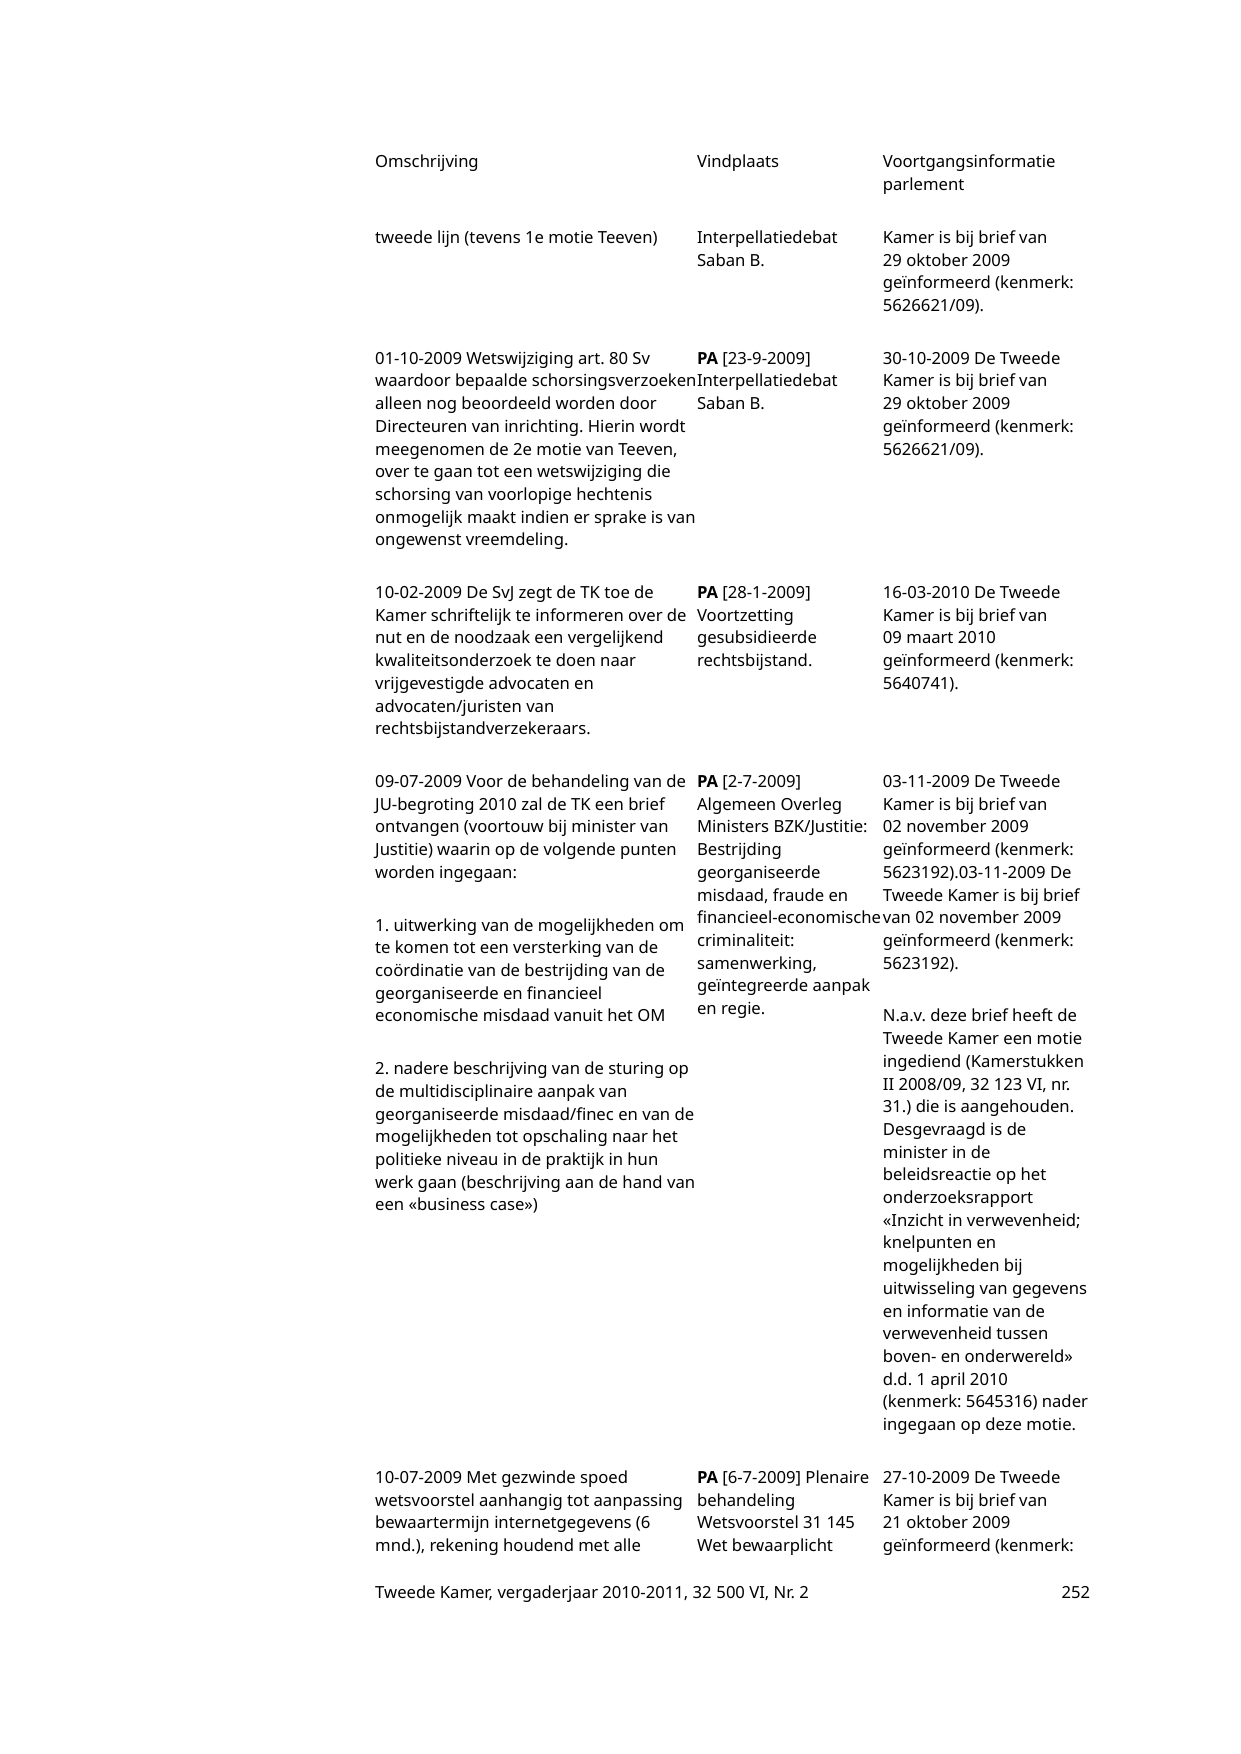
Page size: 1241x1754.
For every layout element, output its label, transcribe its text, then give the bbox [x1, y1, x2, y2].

table_header Vindplaats [697, 150, 883, 225]
table_cell PA [2-7-2009] Algemeen Overleg Ministers BZK/Justitie: Bestrijding georganiseerde misdaad, fraude en financieel-economische criminaliteit: samenwerking, geïntegreerde aanpak en regie. [697, 770, 883, 1465]
table_cell 16-03-2010 De Tweede Kamer is bij brief van 09 maart 2010 geïnformeerd (kenmerk: 5640741). [883, 581, 1090, 769]
table_cell 01-10-2009 Wetswijziging art. 80 Sv waardoor bepaalde schorsingsverzoeken alleen nog beoordeeld worden door Directeuren van inrichting. Hierin wordt meegenomen de 2e motie van Teeven, over te gaan tot een wetswijziging die schorsing van voorlopige hechtenis onmogelijk maakt indien er sprake is van ongewenst vreemdeling. [375, 346, 697, 581]
table_cell PA [28-1-2009] Voortzetting gesubsidieerde rechtsbijstand. [697, 581, 883, 769]
table_cell Kamer is bij brief van 29 oktober 2009 geïnformeerd (kenmerk: 5626621/09). [883, 225, 1090, 346]
table_cell 27-10-2009 De Tweede Kamer is bij brief van 21 oktober 2009 geïnformeerd (kenmerk: [883, 1465, 1090, 1556]
table_cell 10-02-2009 De SvJ zegt de TK toe de Kamer schriftelijk te informeren over de nut en de noodzaak een vergelijkend kwaliteitsonderzoek te doen naar vrijgevestigde advocaten en advocaten/juristen van rechtsbijstandverzekeraars. [375, 581, 697, 769]
table_cell Interpellatiedebat Saban B. [697, 225, 883, 346]
table_cell 10-07-2009 Met gezwinde spoed wetsvoorstel aanhangig tot aanpassing bewaartermijn internetgegevens (6 mnd.), rekening houdend met alle [375, 1465, 697, 1556]
table_cell 09-07-2009 Voor de behandeling van de JU-begroting 2010 zal de TK een brief ontvangen (voortouw bij minister van Justitie) waarin op de volgende punten worden ingegaan: 1. uitwerking van de mogelijkheden om te komen tot een versterking van de coördinatie van de bestrijding van de georganiseerde en financieel economische misdaad vanuit het OM 2. nadere beschrijving van de sturing op de multidisciplinaire aanpak van georganiseerde misdaad/finec en van de mogelijkheden tot opschaling naar het politieke niveau in de praktijk in hun werk gaan (beschrijving aan de hand van een «business case») [375, 770, 697, 1465]
table_header Voortgangsinformatie parlement [883, 150, 1090, 225]
table_header Omschrijving [375, 150, 697, 225]
table_cell PA [6-7-2009] Plenaire behandeling Wetsvoorstel 31 145 Wet bewaarplicht [697, 1465, 883, 1556]
table_cell tweede lijn (tevens 1e motie Teeven) [375, 225, 697, 346]
table_cell 30-10-2009 De Tweede Kamer is bij brief van 29 oktober 2009 geïnformeerd (kenmerk: 5626621/09). [883, 346, 1090, 581]
table_cell 03-11-2009 De Tweede Kamer is bij brief van 02 november 2009 geïnformeerd (kenmerk: 5623192).03-11-2009 De Tweede Kamer is bij brief van 02 november 2009 geïnformeerd (kenmerk: 5623192). N.a.v. deze brief heeft de Tweede Kamer een motie ingediend (Kamerstukken II 2008/09, 32 123 VI, nr. 31.) die is aangehouden. Desgevraagd is de minister in de beleidsreactie op het onderzoeksrapport «Inzicht in verwevenheid; knelpunten en mogelijkheden bij uitwisseling van gegevens en informatie van de verwevenheid tussen boven- en onderwereld» d.d. 1 april 2010 (kenmerk: 5645316) nader ingegaan op deze motie. [883, 770, 1090, 1465]
table_cell PA [23-9-2009] Interpellatiedebat Saban B. [697, 346, 883, 581]
